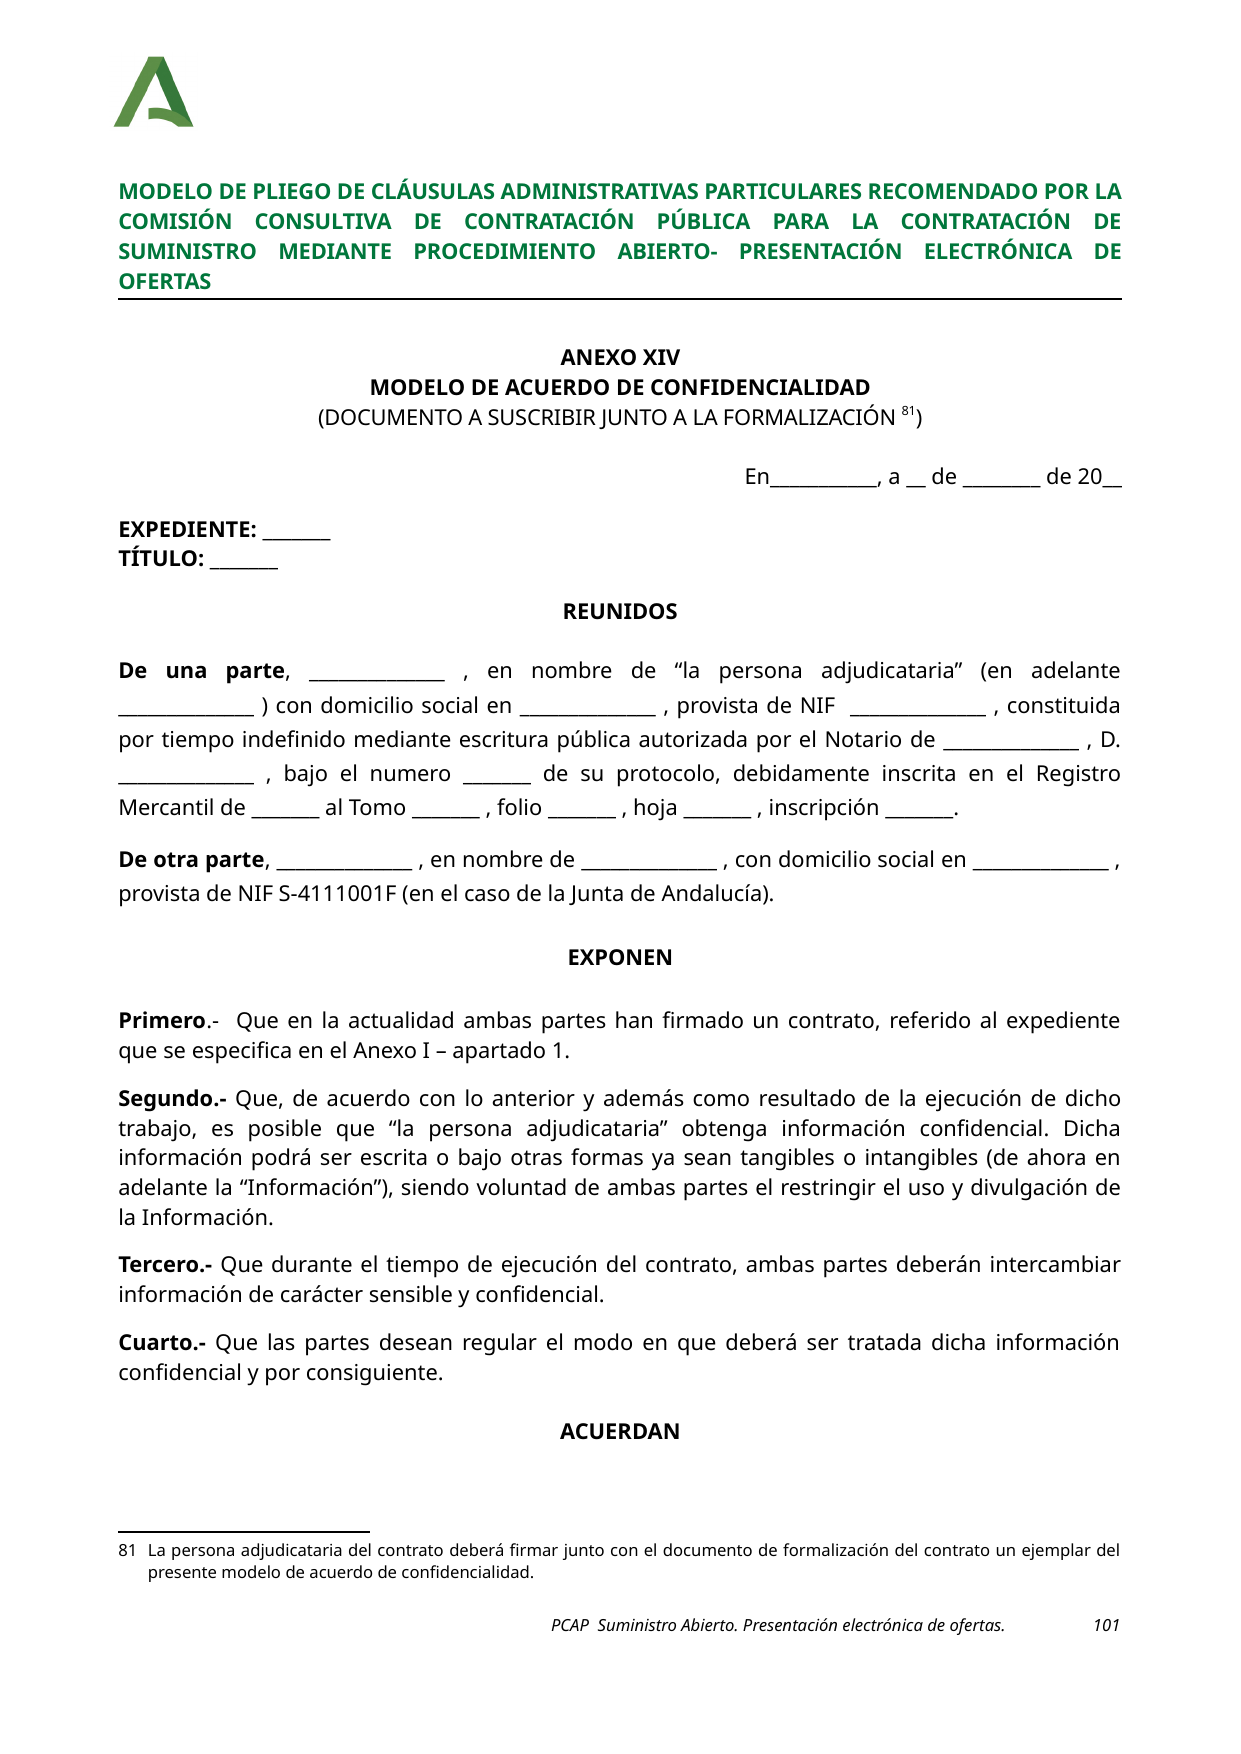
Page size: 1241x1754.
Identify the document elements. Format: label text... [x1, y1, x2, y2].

text ACUERDAN [118, 1416, 1122, 1446]
picture [109, 52, 198, 131]
text EXPONEN [118, 942, 1122, 972]
text De otra parte, ______________ , en nombre de ______________ , con domicilio social en ______________ , provista de NIF S-4111001F (en el caso de la Junta de Andalucía). [118, 844, 1122, 908]
text ANEXO XIV [118, 342, 1122, 372]
text MODELO DE ACUERDO DE CONFIDENCIALIDAD [118, 372, 1122, 402]
text EXPEDIENTE: _______ [118, 514, 1122, 543]
text Segundo.- Que, de acuerdo con lo anterior y además como resultado de la ejecución de dicho trabajo, es posible que “la persona adjudicataria” obtenga información confidencial. Dicha información podrá ser escrita o bajo otras formas ya sean tangibles o intangibles (de ahora en adelante la “Información”), siendo voluntad de ambas partes el restringir el uso y divulgación de la Información. [118, 1083, 1122, 1232]
text REUNIDOS [118, 596, 1122, 626]
text La persona adjudicataria del contrato deberá firmar junto con el documento de formalización del contrato un ejemplar del presente modelo de acuerdo de confidencialidad. [118, 1538, 1122, 1584]
text De una parte, ______________ , en nombre de “la persona adjudicataria” (en adelante ______________ ) con domicilio social en ______________ , provista de NIF ______________ , constituida por tiempo indefinido mediante escritura pública autorizada por el Notario de ______________ , D. ______________ , bajo el numero _______ de su protocolo, debidamente inscrita en el Registro Mercantil de _______ al Tomo _______ , folio _______ , hoja _______ , inscripción _______. [118, 656, 1122, 822]
text TÍTULO: _______ [118, 543, 1122, 573]
text Tercero.- Que durante el tiempo de ejecución del contrato, ambas partes deberán intercambiar información de carácter sensible y confidencial. [118, 1249, 1122, 1309]
text Cuarto.- Que las partes desean regular el modo en que deberá ser tratada dicha información confidencial y por consiguiente. [118, 1327, 1122, 1386]
text En___________, a __ de ________ de 20__ [118, 461, 1122, 491]
text MODELO DE PLIEGO DE CLÁUSULAS ADMINISTRATIVAS PARTICULARES RECOMENDADO POR LA COMISIÓN CONSULTIVA DE CONTRATACIÓN PÚBLICA PARA LA CONTRATACIÓN DE SUMINISTRO MEDIANTE PROCEDIMIENTO ABIERTO- PRESENTACIÓN ELECTRÓNICA DE OFERTAS [118, 176, 1122, 298]
text (DOCUMENTO A SUSCRIBIR JUNTO A LA FORMALIZACIÓN ) [118, 402, 1122, 431]
text Primero.- Que en la actualidad ambas partes han firmado un contrato, referido al expediente que se especifica en el Anexo I – apartado 1. [118, 1006, 1122, 1065]
